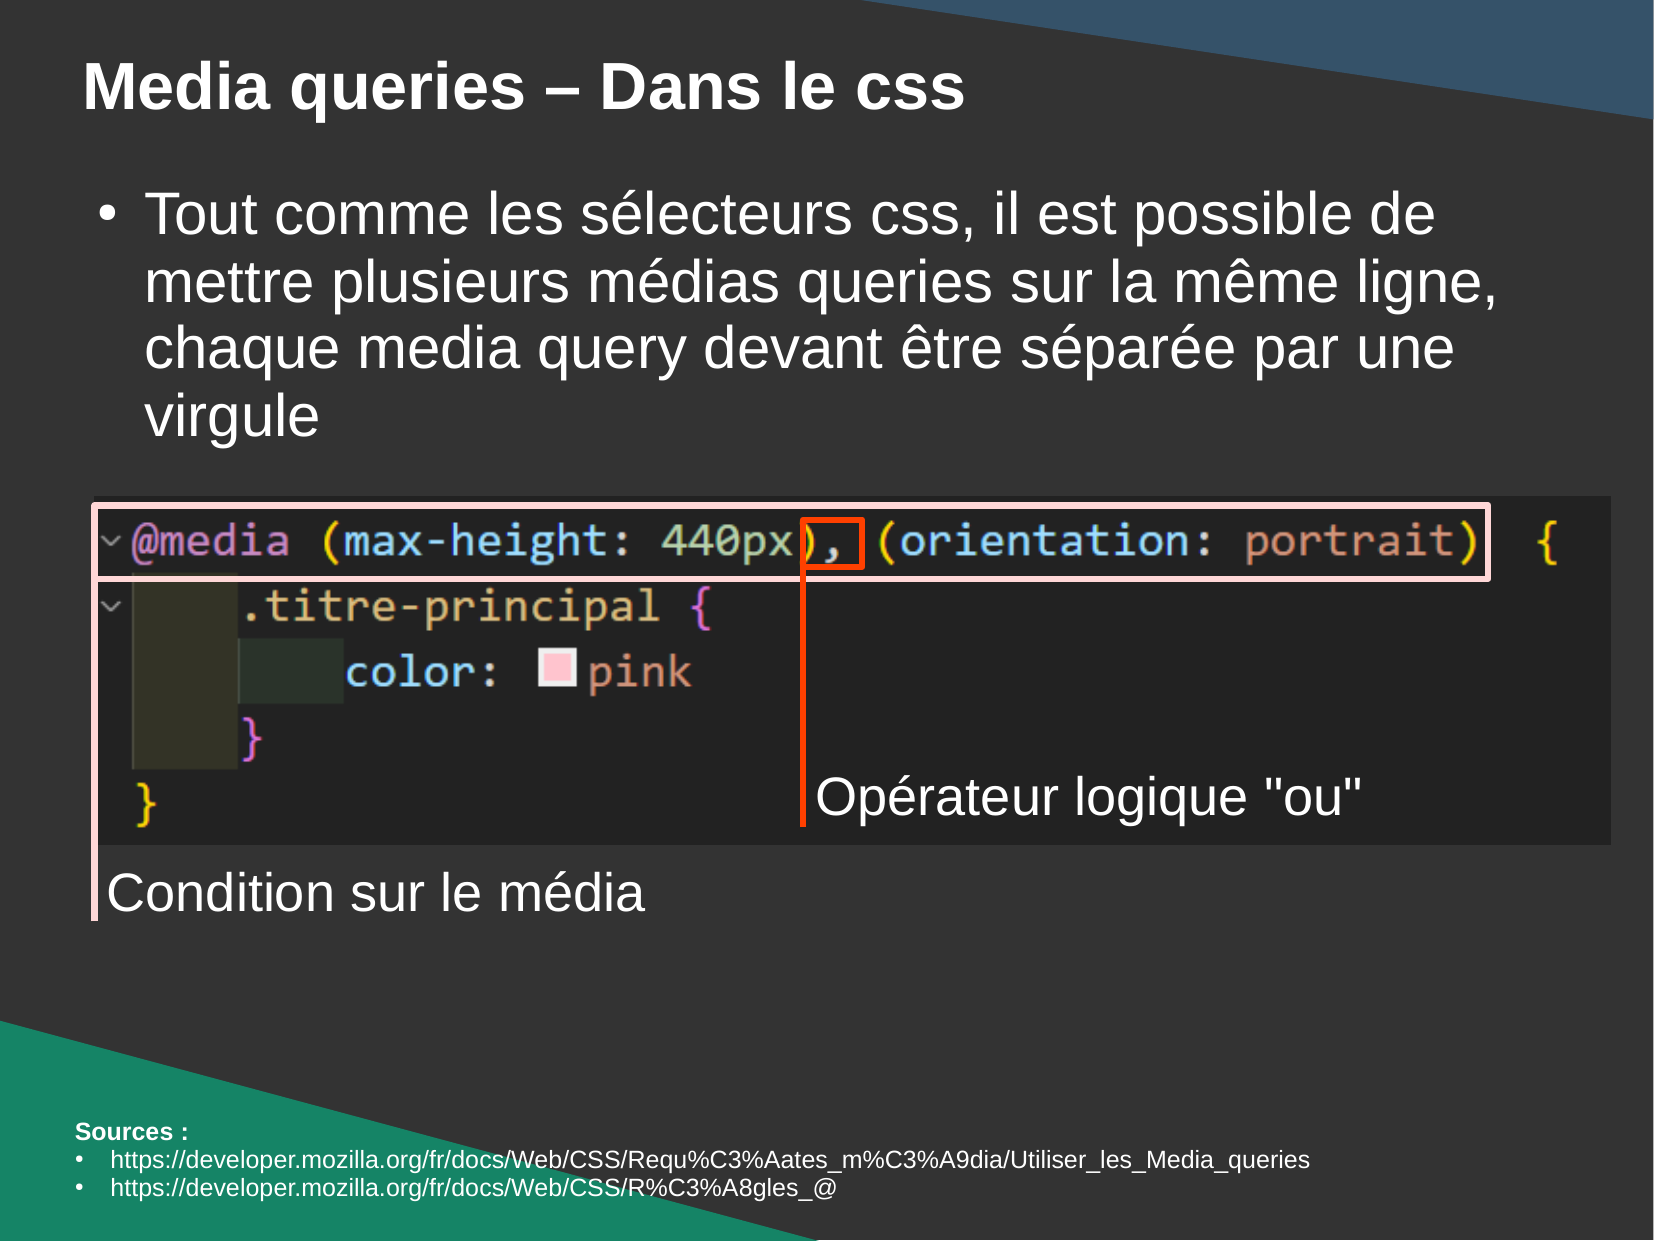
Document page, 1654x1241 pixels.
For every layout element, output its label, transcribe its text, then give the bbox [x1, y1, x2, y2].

picture [806, 523, 859, 564]
text_box [860, 0, 1654, 120]
text_box [0, 1020, 332, 1241]
picture [94, 496, 1611, 845]
text_box Sources : https://developer.mozilla.org/fr/docs/Web/CSS/Requ%C3%Aates_m%C3%A9dia/Utiliser_les_Media_queries https://developer.mozilla.org/fr/docs/Web/CSS/R%C3%A8gles_@ [60, 1110, 1546, 1241]
title Opérateur logique "ou" [814, 766, 1382, 839]
picture [98, 509, 1485, 576]
title Condition sur le média [106, 862, 733, 934]
title Media queries – Dans le css [82, 49, 1571, 162]
list Tout comme les sélecteurs css, il est possible de mettre plusieurs médias queries sur la même ligne, chaque media query devant être séparée par une virgule [80, 180, 1605, 449]
